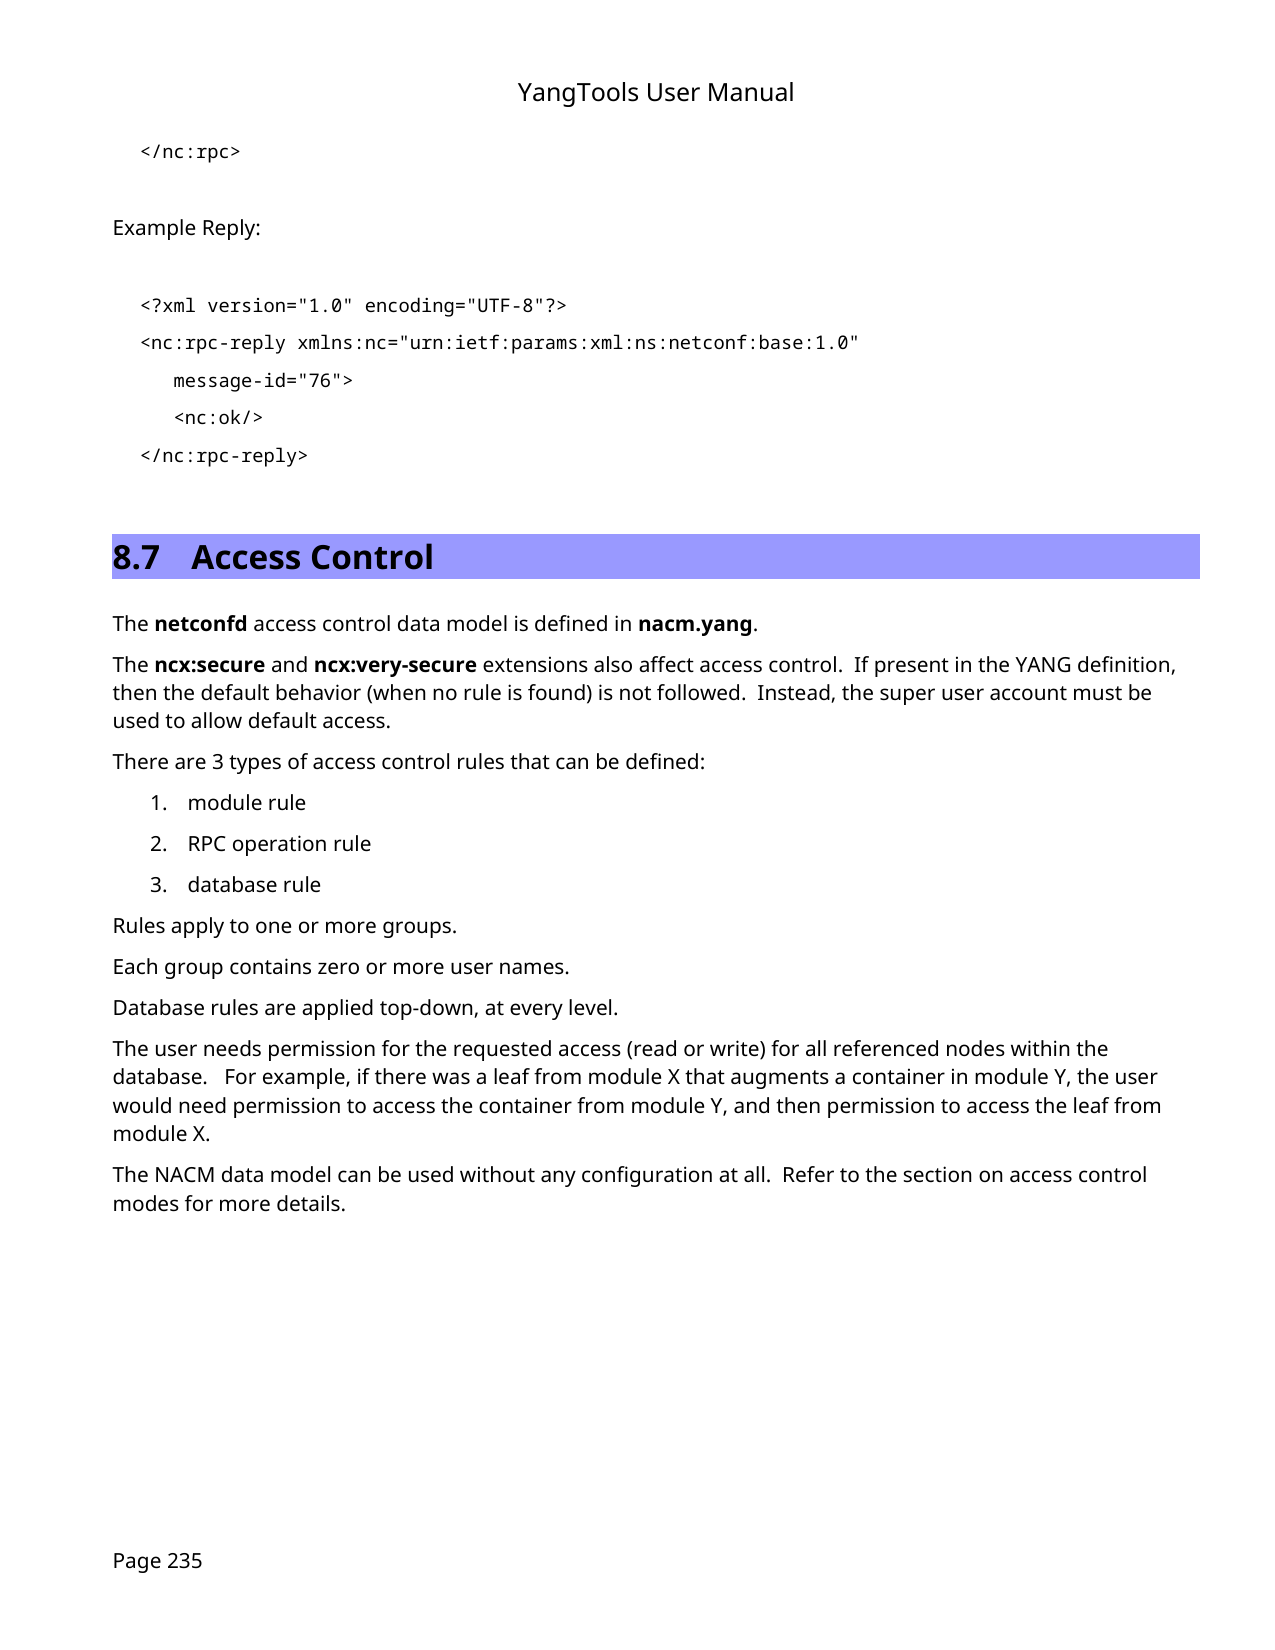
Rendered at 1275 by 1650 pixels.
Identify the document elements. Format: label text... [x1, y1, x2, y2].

text Example Reply: [112, 213, 1200, 242]
text The ncx:secure and ncx:very-secure extensions also affect access control. If present in the YANG definition, then the default behavior (when no rule is found) is not followed. Instead, the super user account must be used to allow default access. [112, 650, 1200, 735]
text message-id="76"> [139, 367, 1200, 392]
subtitle Access Control [112, 534, 1200, 579]
text Each group contains zero or more user names. [112, 952, 1200, 981]
text Rules apply to one or more groups. [112, 911, 1200, 940]
text There are 3 types of access control rules that can be defined: [112, 747, 1200, 776]
text </nc:rpc-reply> [139, 442, 1200, 467]
text The user needs permission for the requested access (read or write) for all referenced nodes within the database. For example, if there was a leaf from module X that augments a container in module Y, the user would need permission to access the container from module Y, and then permission to access the leaf from module X. [112, 1034, 1200, 1148]
text <?xml version="1.0" encoding="UTF-8"?> [139, 292, 1200, 317]
text <nc:ok/> [139, 404, 1200, 430]
text Database rules are applied top-down, at every level. [112, 993, 1200, 1022]
list database rule [150, 870, 1200, 899]
text </nc:rpc> [139, 138, 1200, 164]
list RPC operation rule [150, 829, 1200, 858]
list module rule [150, 788, 1200, 817]
text The NACM data model can be used without any configuration at all. Refer to the section on access control modes for more details. [112, 1160, 1200, 1217]
text <nc:rpc-reply xmlns:nc="urn:ietf:params:xml:ns:netconf:base:1.0" [139, 329, 1200, 355]
text The netconfd access control data model is defined in nacm.yang. [112, 609, 1200, 637]
